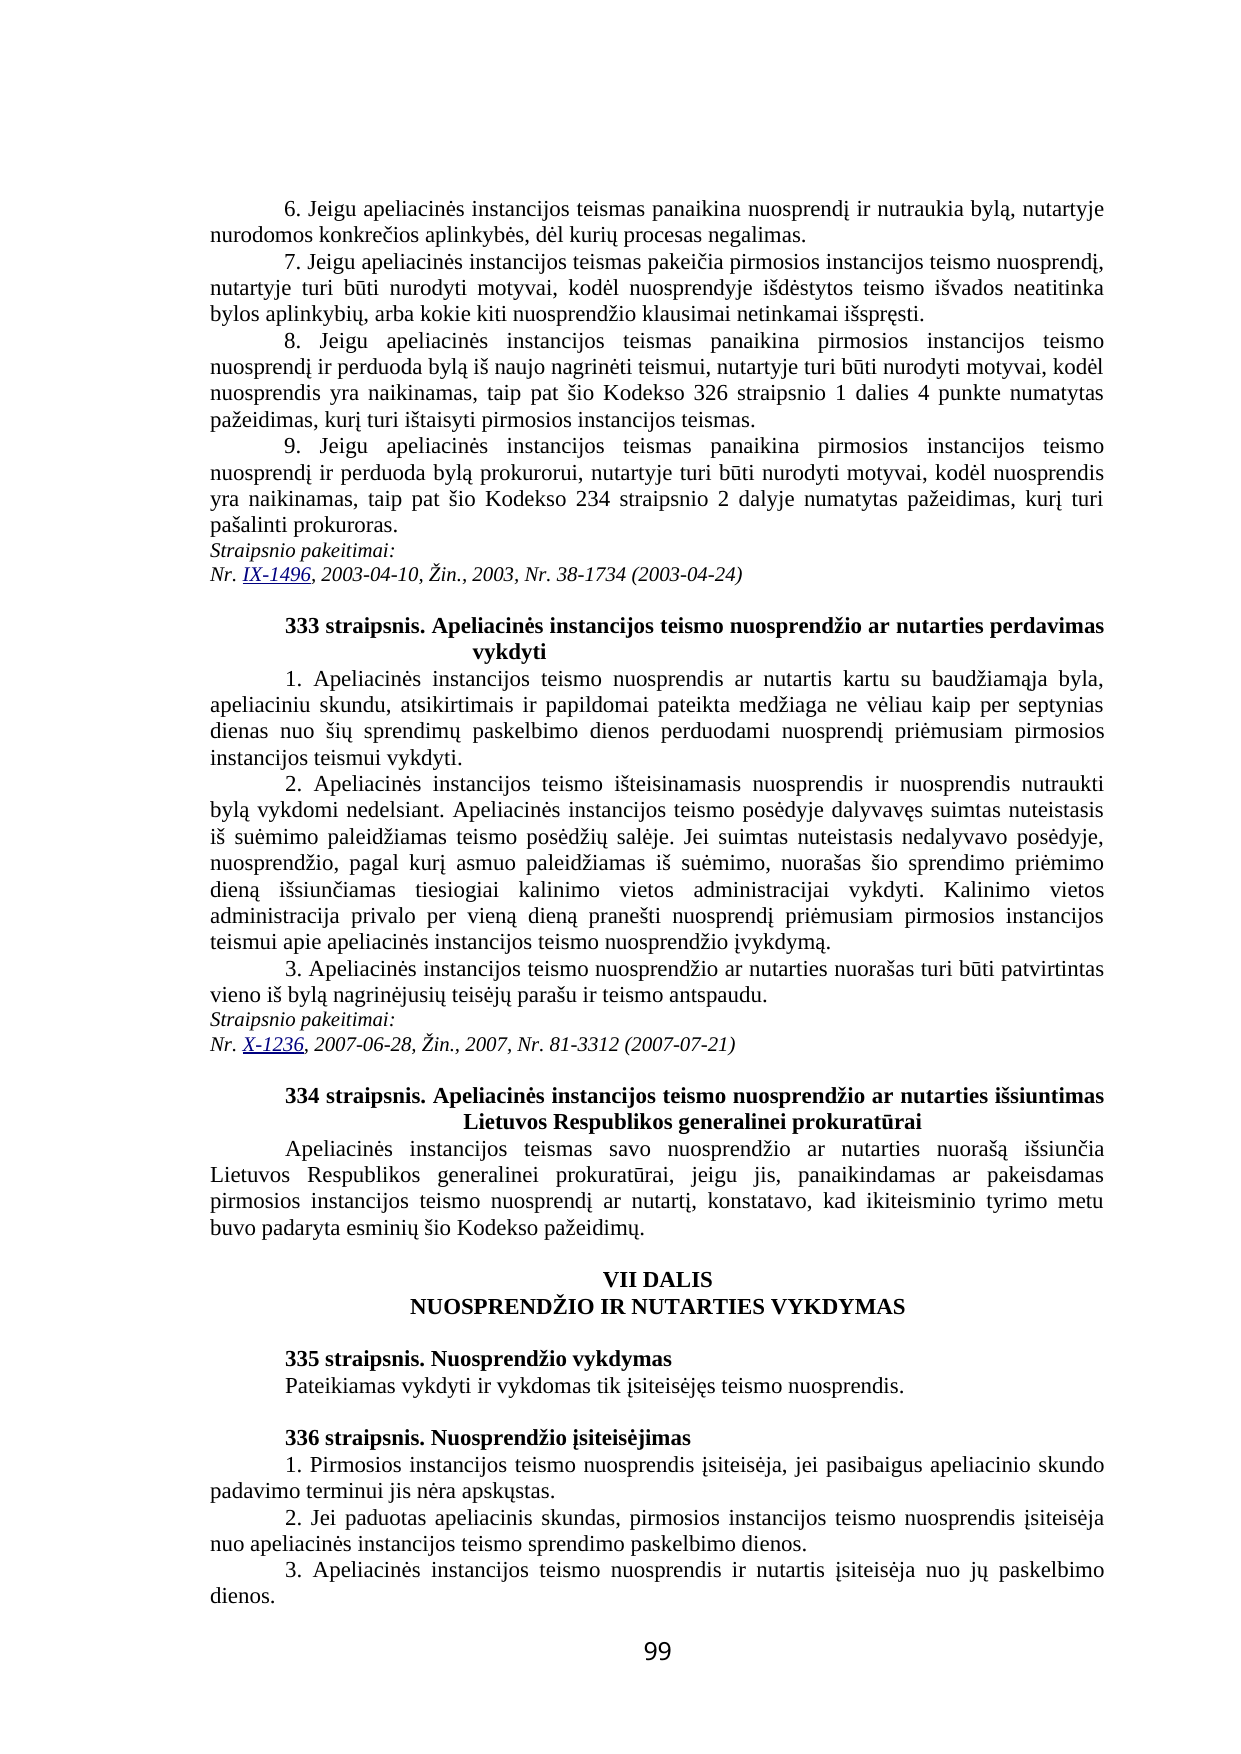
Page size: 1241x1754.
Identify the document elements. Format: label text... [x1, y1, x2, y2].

text 333 straipsnis. Apeliacinės instancijos teismo nuosprendžio ar nutarties perdavimas vykdyti [285, 612, 1106, 665]
text 1. Pirmosios instancijos teismo nuosprendis įsiteisėja, jei pasibaigus apeliacinio skundo padavimo terminui jis nėra apskųstas. [210, 1451, 1106, 1503]
text Nuosprendžio ir nutarties vykdymas [210, 1293, 1106, 1319]
text 7. Jeigu apeliacinės instancijos teismas pakeičia pirmosios instancijos teismo nuosprendį, nutartyje turi būti nurodyti motyvai, kodėl nuosprendyje išdėstytos teismo išvados neatitinka bylos aplinkybių, arba kokie kiti nuosprendžio klausimai netinkamai išspręsti. [210, 248, 1106, 327]
text 2. Jei paduotas apeliacinis skundas, pirmosios instancijos teismo nuosprendis įsiteisėja nuo apeliacinės instancijos teismo sprendimo paskelbimo dienos. [210, 1503, 1106, 1556]
text 8. Jeigu apeliacinės instancijos teismas panaikina pirmosios instancijos teismo nuosprendį ir perduoda bylą iš naujo nagrinėti teismui, nutartyje turi būti nurodyti motyvai, kodėl nuosprendis yra naikinamas, taip pat šio Kodekso 326 straipsnio 1 dalies 4 punkte numatytas pažeidimas, kurį turi ištaisyti pirmosios instancijos teismas. [210, 327, 1106, 432]
text 3. Apeliacinės instancijos teismo nuosprendžio ar nutarties nuorašas turi būti patvirtintas vieno iš bylą nagrinėjusių teisėjų parašu ir teismo antspaudu. [210, 955, 1106, 1007]
text 6. Jeigu apeliacinės instancijos teismas panaikina nuosprendį ir nutraukia bylą, nutartyje nurodomos konkrečios aplinkybės, dėl kurių procesas negalimas. [210, 195, 1106, 248]
subtitle VII dalis [210, 1266, 1106, 1293]
text Straipsnio pakeitimai: [210, 538, 1106, 562]
text Straipsnio pakeitimai: [210, 1007, 1106, 1031]
text 1. Apeliacinės instancijos teismo nuosprendis ar nutartis kartu su baudžiamąja byla, apeliaciniu skundu, atsikirtimais ir papildomai pateikta medžiaga ne vėliau kaip per septynias dienas nuo šių sprendimų paskelbimo dienos perduodami nuosprendį priėmusiam pirmosios instancijos teismui vykdyti. [210, 665, 1106, 770]
text 9. Jeigu apeliacinės instancijos teismas panaikina pirmosios instancijos teismo nuosprendį ir perduoda bylą prokurorui, nutartyje turi būti nurodyti motyvai, kodėl nuosprendis yra naikinamas, taip pat šio Kodekso 234 straipsnio 2 dalyje numatytas pažeidimas, kurį turi pašalinti prokuroras. [210, 432, 1106, 538]
text Nr. X-1236, 2007-06-28, Žin., 2007, Nr. 81-3312 (2007-07-21) [210, 1031, 1106, 1056]
text 3. Apeliacinės instancijos teismo nuosprendis ir nutartis įsiteisėja nuo jų paskelbimo dienos. [210, 1556, 1106, 1609]
text Apeliacinės instancijos teismas savo nuosprendžio ar nutarties nuorašą išsiunčia Lietuvos Respublikos generalinei prokuratūrai, jeigu jis, panaikindamas ar pakeisdamas pirmosios instancijos teismo nuosprendį ar nutartį, konstatavo, kad ikiteisminio tyrimo metu buvo padaryta esminių šio Kodekso pažeidimų. [210, 1134, 1106, 1240]
text 2. Apeliacinės instancijos teismo išteisinamasis nuosprendis ir nuosprendis nutraukti bylą vykdomi nedelsiant. Apeliacinės instancijos teismo posėdyje dalyvavęs suimtas nuteistasis iš suėmimo paleidžiamas teismo posėdžių salėje. Jei suimtas nuteistasis nedalyvavo posėdyje, nuosprendžio, pagal kurį asmuo paleidžiamas iš suėmimo, nuorašas šio sprendimo priėmimo dieną išsiunčiamas tiesiogiai kalinimo vietos administracijai vykdyti. Kalinimo vietos administracija privalo per vieną dieną pranešti nuosprendį priėmusiam pirmosios instancijos teismui apie apeliacinės instancijos teismo nuosprendžio įvykdymą. [210, 770, 1106, 955]
text Nr. IX-1496, 2003-04-10, Žin., 2003, Nr. 38-1734 (2003-04-24) [210, 562, 1106, 586]
text 335 straipsnis. Nuosprendžio vykdymas [210, 1345, 1106, 1372]
text 334 straipsnis. Apeliacinės instancijos teismo nuosprendžio ar nutarties išsiuntimas Lietuvos Respublikos generalinei prokuratūrai [285, 1082, 1106, 1134]
text 336 straipsnis. Nuosprendžio įsiteisėjimas [210, 1424, 1106, 1451]
text Pateikiamas vykdyti ir vykdomas tik įsiteisėjęs teismo nuosprendis. [210, 1372, 1106, 1398]
